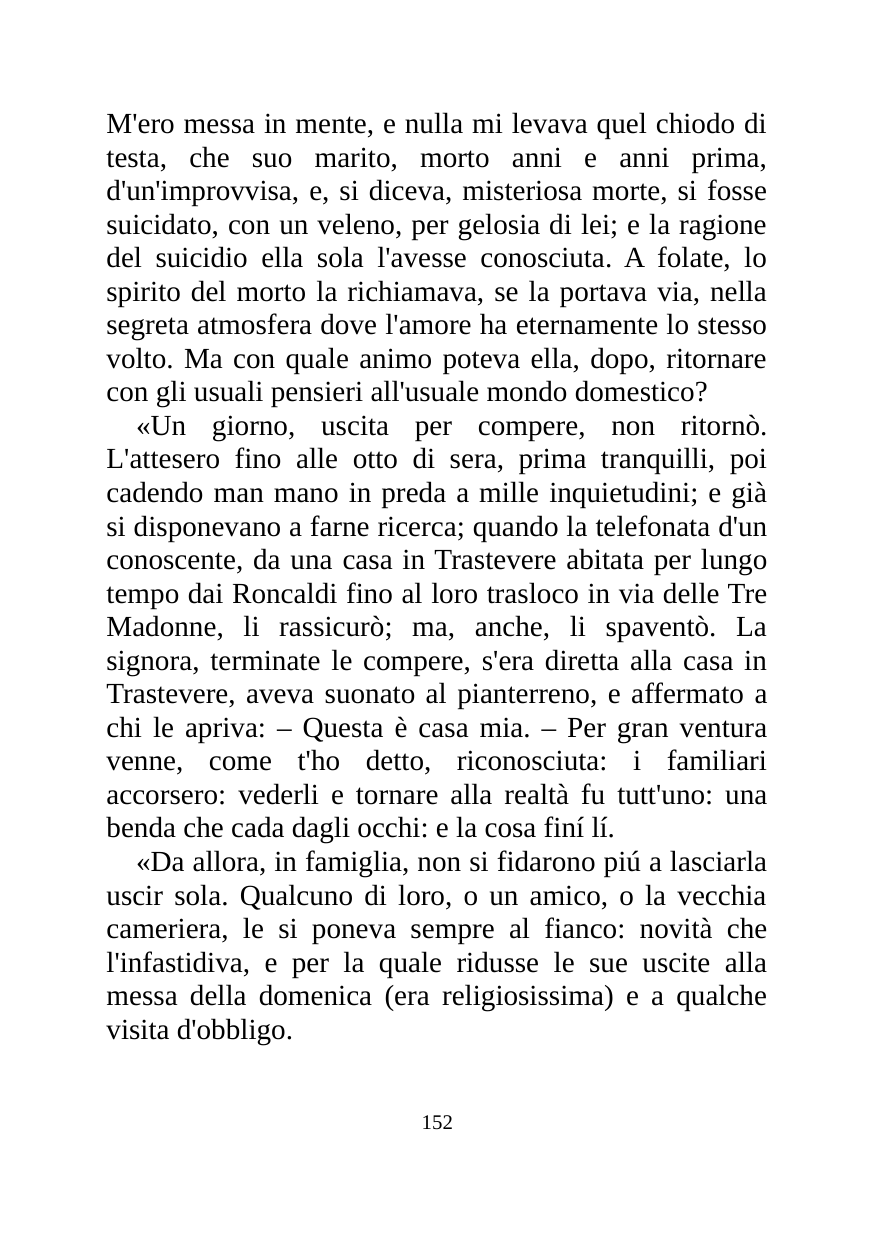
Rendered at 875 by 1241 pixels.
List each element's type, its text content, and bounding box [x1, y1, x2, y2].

text «Da allora, in famiglia, non si fidarono piú a lasciarla uscir sola. Qualcuno di loro, o un amico, o la vecchia cameriera, le si poneva sempre al fianco: novità che l'infastidiva, e per la quale ridusse le sue uscite alla messa della domenica (era religiosissima) e a qualche visita d'obbligo. [106, 844, 768, 1045]
text M'ero messa in mente, e nulla mi levava quel chiodo di testa, che suo marito, morto anni e anni prima, d'un'improvvisa, e, si diceva, misteriosa morte, si fosse suicidato, con un veleno, per gelosia di lei; e la ragione del suicidio ella sola l'avesse conosciuta. A folate, lo spirito del morto la richiamava, se la portava via, nella segreta atmosfera dove l'amore ha eternamente lo stesso volto. Ma con quale animo poteva ella, dopo, ritornare con gli usuali pensieri all'usuale mondo domestico? [106, 106, 768, 408]
text «Un giorno, uscita per compere, non ritornò. L'attesero fino alle otto di sera, prima tranquilli, poi cadendo man mano in preda a mille inquietudini; e già si disponevano a farne ricerca; quando la telefonata d'un conoscente, da una casa in Trastevere abitata per lungo tempo dai Roncaldi fino al loro trasloco in via delle Tre Madonne, li rassicurò; ma, anche, li spaventò. La signora, terminate le compere, s'era diretta alla casa in Trastevere, aveva suonato al pianterreno, e affermato a chi le apriva: – Questa è casa mia. – Per gran ventura venne, come t'ho detto, riconosciuta: i familiari accorsero: vederli e tornare alla realtà fu tutt'uno: una benda che cada dagli occhi: e la cosa finí lí. [106, 408, 768, 844]
